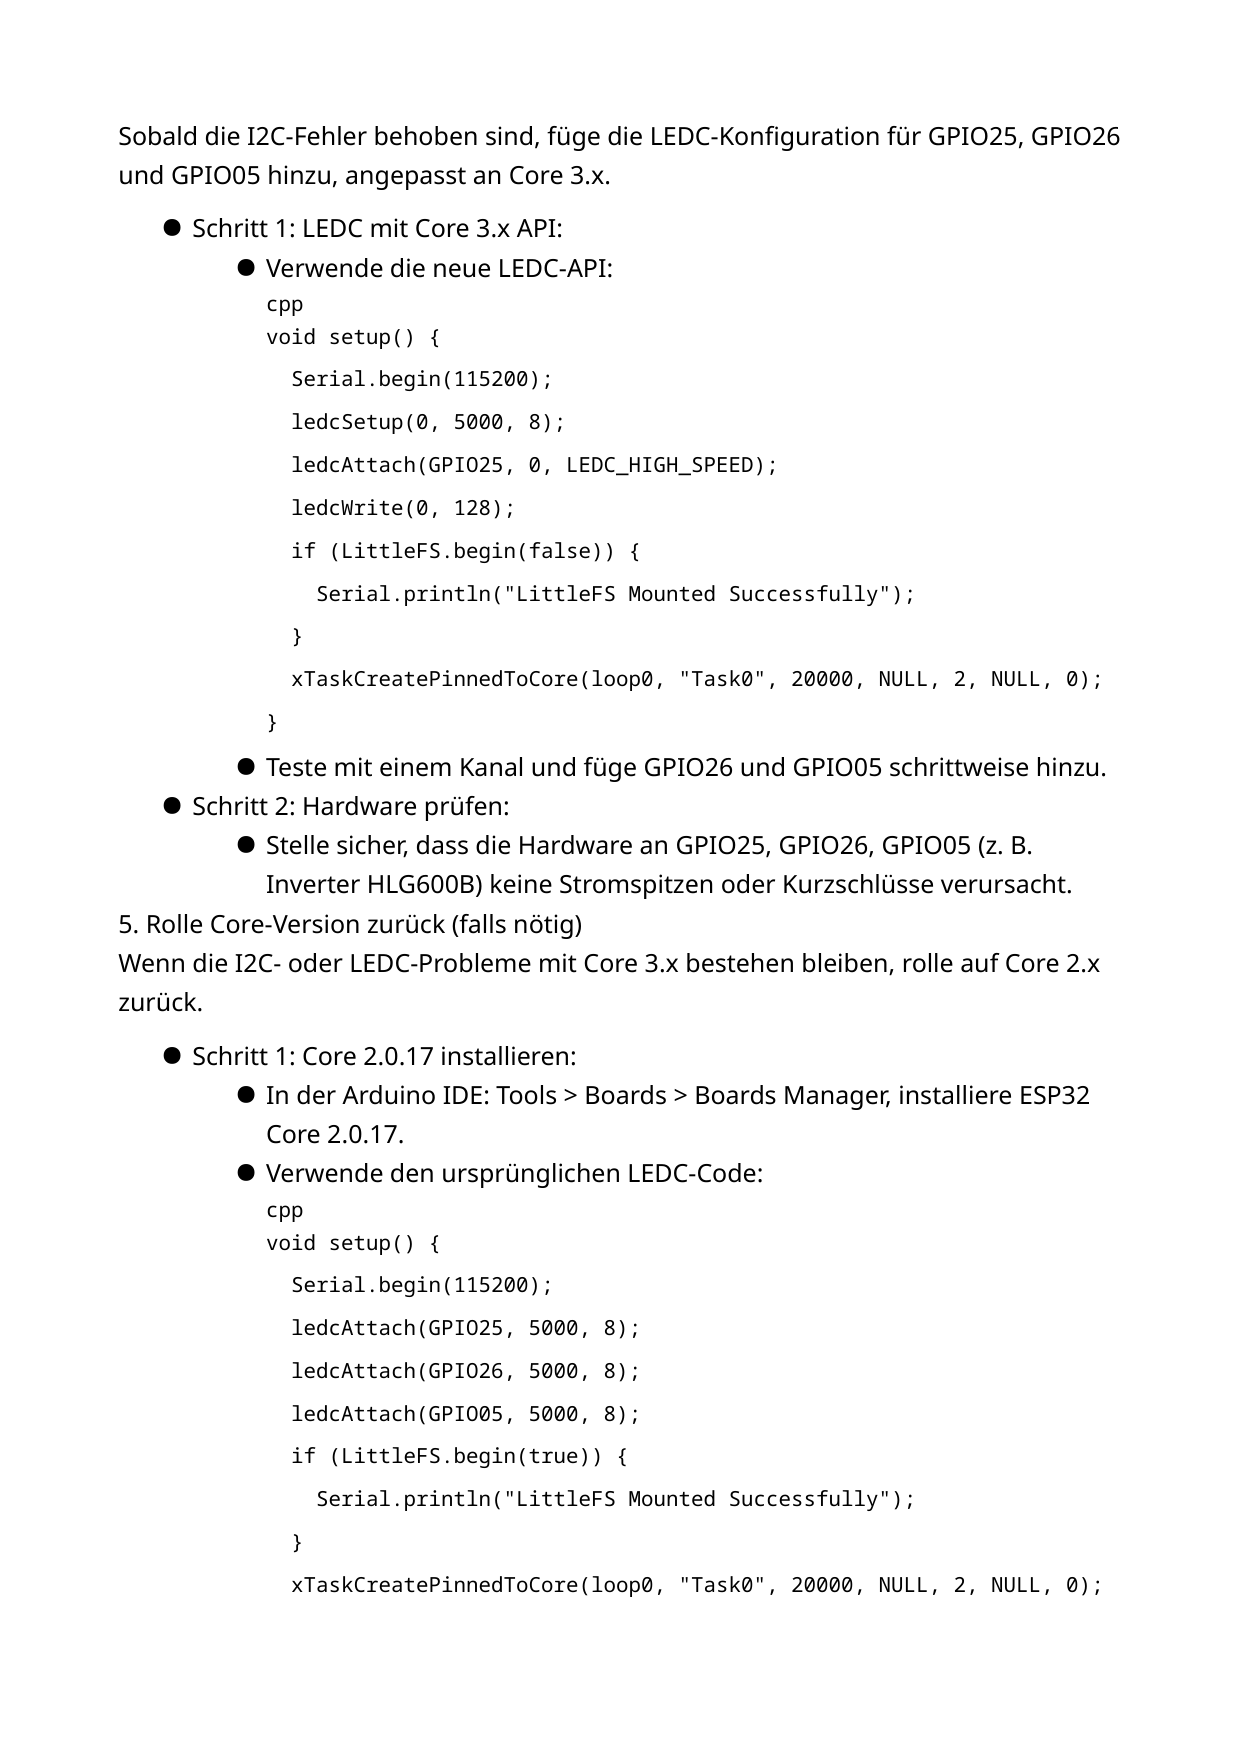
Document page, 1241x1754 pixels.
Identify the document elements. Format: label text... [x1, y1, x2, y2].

list ledcWrite(0, 128); [236, 493, 1122, 522]
list Serial.println("LittleFS Mounted Successfully"); [236, 579, 1122, 607]
list Teste mit einem Kanal und füge GPIO26 und GPIO05 schrittweise hinzu. [236, 750, 1122, 784]
list ledcAttach(GPIO26, 5000, 8); [236, 1356, 1122, 1384]
list } [236, 707, 1122, 736]
list cpp [236, 1195, 1122, 1223]
list Stelle sicher, dass die Hardware an GPIO25, GPIO26, GPIO05 (z. B. Inverter HLG600B) keine Stromspitzen oder Kurzschlüsse verursacht. [236, 828, 1122, 901]
list ledcAttach(GPIO05, 5000, 8); [236, 1399, 1122, 1427]
list Verwende die neue LEDC-API: [236, 250, 1122, 284]
text Wenn die I2C- oder LEDC-Probleme mit Core 3.x bestehen bleiben, rolle auf Core 2.x zurück. [118, 946, 1122, 1019]
list if (LittleFS.begin(false)) { [236, 536, 1122, 564]
list Serial.begin(115200); [236, 1270, 1122, 1299]
list void setup() { [236, 1228, 1122, 1256]
list In der Arduino IDE: Tools > Boards > Boards Manager, installiere ESP32 Core 2.0.17. [236, 1078, 1122, 1151]
list } [236, 621, 1122, 650]
text Sobald die I2C-Fehler behoben sind, füge die LEDC-Konfiguration für GPIO25, GPIO26 und GPIO05 hinzu, angepasst an Core 3.x. [118, 118, 1122, 191]
list Schritt 1: Core 2.0.17 installieren: [162, 1038, 1122, 1072]
list xTaskCreatePinnedToCore(loop0, "Task0", 20000, NULL, 2, NULL, 0); [236, 664, 1122, 693]
list ledcSetup(0, 5000, 8); [236, 407, 1122, 436]
list if (LittleFS.begin(true)) { [236, 1442, 1122, 1470]
list cpp [236, 289, 1122, 318]
list Serial.begin(115200); [236, 364, 1122, 393]
list ledcAttach(GPIO25, 5000, 8); [236, 1313, 1122, 1342]
list void setup() { [236, 322, 1122, 350]
list Serial.println("LittleFS Mounted Successfully"); [236, 1484, 1122, 1513]
list Verwende den ursprünglichen LEDC-Code: [236, 1156, 1122, 1190]
list xTaskCreatePinnedToCore(loop0, "Task0", 20000, NULL, 2, NULL, 0); [236, 1570, 1122, 1598]
list Schritt 2: Hardware prüfen: [162, 789, 1122, 823]
list ledcAttach(GPIO25, 0, LEDC_HIGH_SPEED); [236, 450, 1122, 479]
text 5. Rolle Core-Version zurück (falls nötig) [118, 906, 1122, 940]
list Schritt 1: LEDC mit Core 3.x API: [162, 211, 1122, 245]
list } [236, 1527, 1122, 1556]
